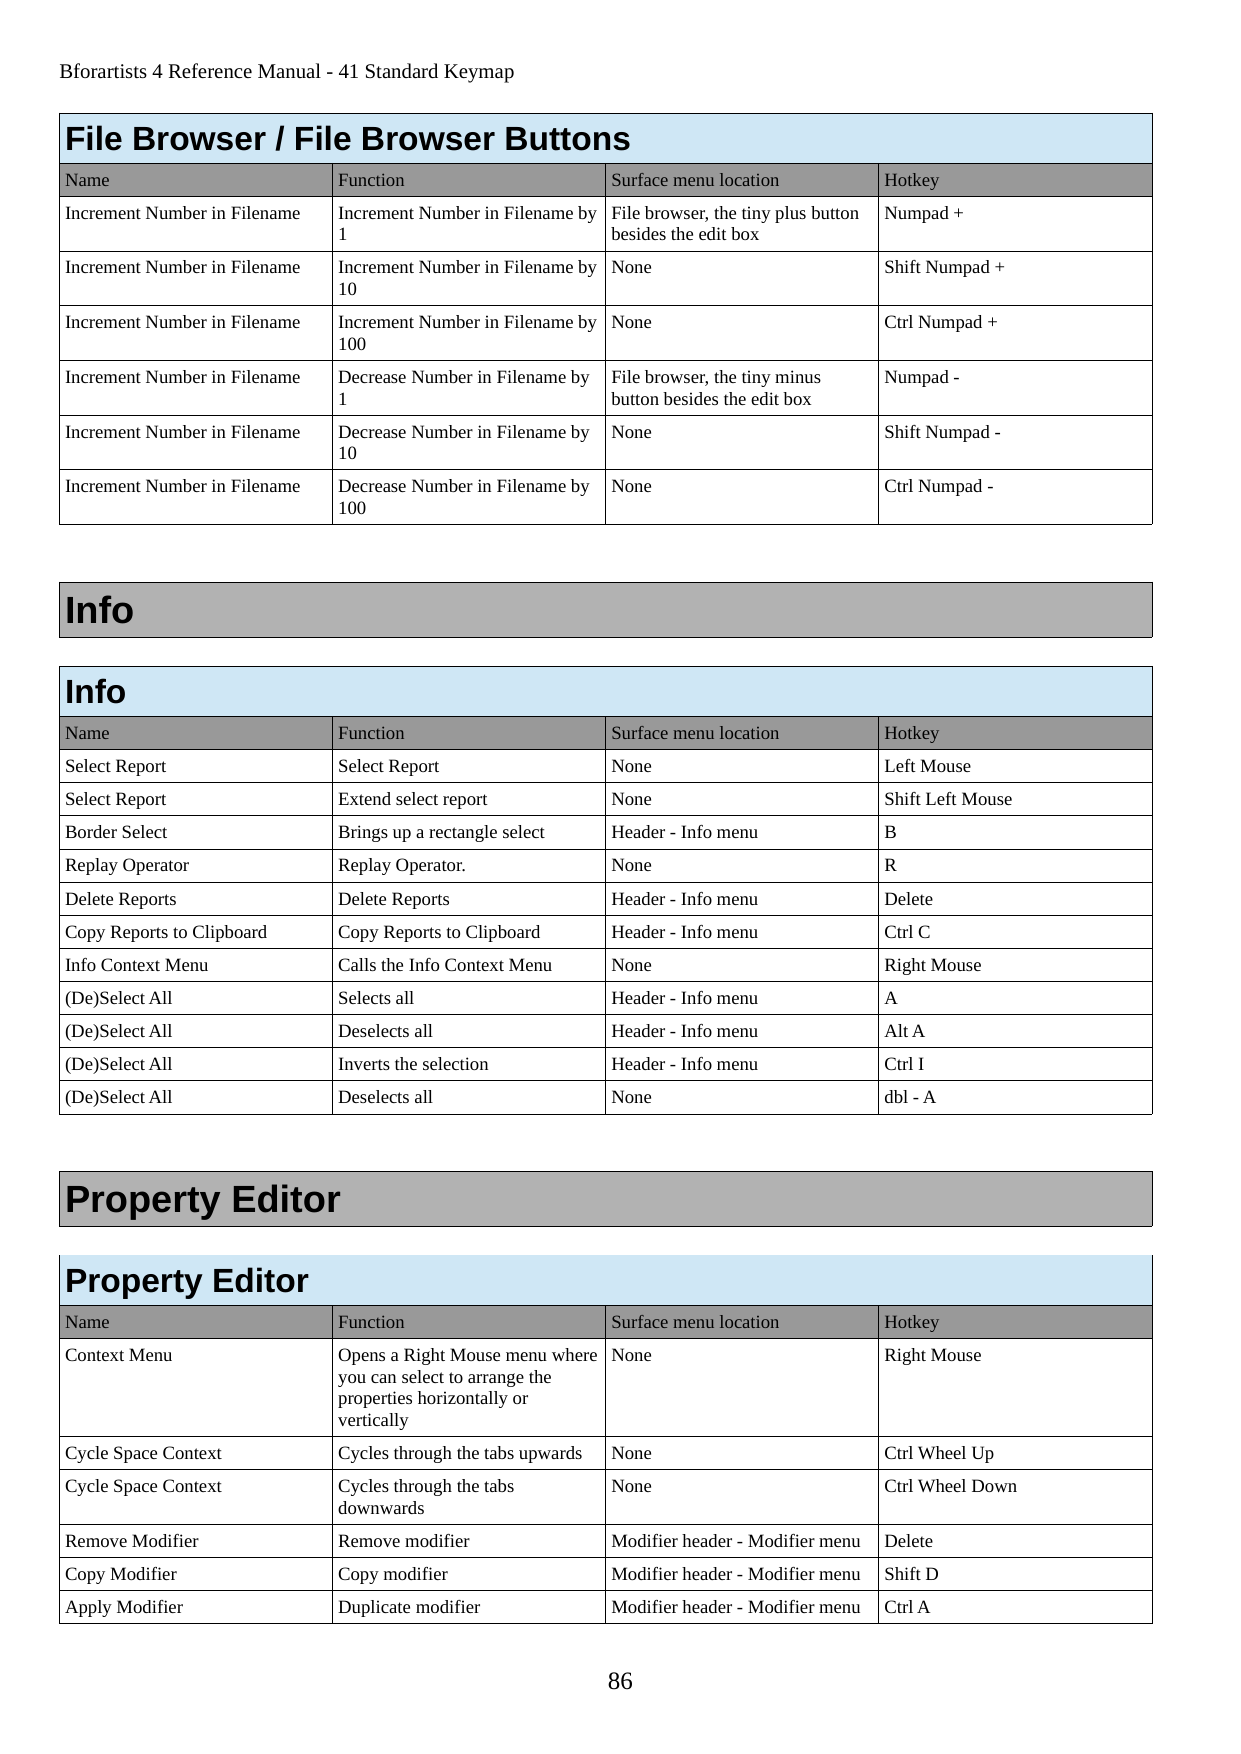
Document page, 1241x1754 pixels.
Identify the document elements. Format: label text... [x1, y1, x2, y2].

table_cell None [606, 306, 878, 360]
table_cell Copy Reports to Clipboard [60, 916, 332, 948]
table_cell None [606, 252, 878, 305]
table_cell Function [333, 1306, 605, 1338]
table_cell Function [333, 164, 605, 196]
table_header Property Editor [60, 1172, 1152, 1226]
table_cell Deselects all [333, 1015, 605, 1047]
table_cell Ctrl Numpad - [879, 470, 1152, 524]
table_cell Numpad + [879, 197, 1152, 251]
table_cell Duplicate modifier [333, 1591, 605, 1623]
table_cell Cycles through the tabs downwards [333, 1470, 605, 1524]
table_cell Replay Operator. [333, 850, 605, 882]
table_cell Right Mouse [879, 1339, 1152, 1436]
table_cell Copy modifier [333, 1558, 605, 1590]
table_cell Name [60, 717, 332, 749]
table_cell Modifier header - Modifier menu [606, 1558, 878, 1590]
table_cell Context Menu [60, 1339, 332, 1436]
table_cell Hotkey [879, 164, 1152, 196]
table_cell Ctrl I [879, 1048, 1152, 1080]
table_cell Cycle Space Context [60, 1437, 332, 1469]
table_cell File browser, the tiny plus button besides the edit box [606, 197, 878, 251]
table_cell R [879, 850, 1152, 882]
table_cell Delete [879, 1525, 1152, 1557]
table_cell Shift Left Mouse [879, 783, 1152, 815]
table_cell Increment Number in Filename by 100 [333, 306, 605, 360]
table_cell Modifier header - Modifier menu [606, 1525, 878, 1557]
table_cell Delete [879, 883, 1152, 915]
table_cell Modifier header - Modifier menu [606, 1591, 878, 1623]
table_cell Increment Number in Filename [60, 470, 332, 524]
table_cell Selects all [333, 982, 605, 1014]
table_cell Ctrl C [879, 916, 1152, 948]
table_header Info [60, 667, 1152, 716]
table_cell Numpad - [879, 361, 1152, 415]
table_cell Shift Numpad + [879, 252, 1152, 305]
table_cell Surface menu location [606, 164, 878, 196]
table_cell Header - Info menu [606, 883, 878, 915]
table_cell Border Select [60, 816, 332, 848]
table_cell Decrease Number in Filename by 1 [333, 361, 605, 415]
table_cell Opens a Right Mouse menu where you can select to arrange the properties horizontally or vertically [333, 1339, 605, 1436]
table_cell None [606, 949, 878, 981]
table_cell Deselects all [333, 1081, 605, 1113]
table_cell Copy Reports to Clipboard [333, 916, 605, 948]
table_cell None [606, 1339, 878, 1436]
table_cell Delete Reports [333, 883, 605, 915]
table_cell (De)Select All [60, 1048, 332, 1080]
table_cell Ctrl A [879, 1591, 1152, 1623]
table_cell Alt A [879, 1015, 1152, 1047]
table_cell Increment Number in Filename [60, 361, 332, 415]
table_cell Header - Info menu [606, 1048, 878, 1080]
table_cell None [606, 850, 878, 882]
table_cell Extend select report [333, 783, 605, 815]
table_cell Header - Info menu [606, 816, 878, 848]
table_cell File browser, the tiny minus button besides the edit box [606, 361, 878, 415]
table_cell Increment Number in Filename [60, 306, 332, 360]
table_cell Remove Modifier [60, 1525, 332, 1557]
table_cell None [606, 1470, 878, 1524]
table_cell Shift D [879, 1558, 1152, 1590]
table_cell Function [333, 717, 605, 749]
table_cell Right Mouse [879, 949, 1152, 981]
table_cell Increment Number in Filename [60, 252, 332, 305]
table_cell Increment Number in Filename by 10 [333, 252, 605, 305]
table_cell Header - Info menu [606, 1015, 878, 1047]
table_cell Ctrl Numpad + [879, 306, 1152, 360]
table_cell Delete Reports [60, 883, 332, 915]
table_cell A [879, 982, 1152, 1014]
table_cell None [606, 1437, 878, 1469]
table_cell dbl - A [879, 1081, 1152, 1113]
table_cell Header - Info menu [606, 916, 878, 948]
table_cell None [606, 1081, 878, 1113]
table_cell Surface menu location [606, 1306, 878, 1338]
table_cell Ctrl Wheel Down [879, 1470, 1152, 1524]
table_cell Left Mouse [879, 750, 1152, 782]
table_cell None [606, 750, 878, 782]
table_cell Remove modifier [333, 1525, 605, 1557]
table_cell Cycles through the tabs upwards [333, 1437, 605, 1469]
table_header Info [60, 583, 1152, 637]
table_cell (De)Select All [60, 1015, 332, 1047]
table_cell Name [60, 1306, 332, 1338]
table_cell Brings up a rectangle select [333, 816, 605, 848]
table_header Property Editor [60, 1255, 1152, 1305]
table_cell Cycle Space Context [60, 1470, 332, 1524]
table_cell Shift Numpad - [879, 416, 1152, 469]
table_cell Select Report [60, 750, 332, 782]
table_cell (De)Select All [60, 1081, 332, 1113]
table_cell Name [60, 164, 332, 196]
table_cell Increment Number in Filename [60, 416, 332, 469]
table_cell Replay Operator [60, 850, 332, 882]
table_cell Hotkey [879, 1306, 1152, 1338]
table_cell Decrease Number in Filename by 10 [333, 416, 605, 469]
table_cell None [606, 416, 878, 469]
table_cell None [606, 470, 878, 524]
table_cell Select Report [333, 750, 605, 782]
table_cell Increment Number in Filename [60, 197, 332, 251]
table_cell Surface menu location [606, 717, 878, 749]
table_cell Decrease Number in Filename by 100 [333, 470, 605, 524]
table_cell Calls the Info Context Menu [333, 949, 605, 981]
table_cell None [606, 783, 878, 815]
table_cell Ctrl Wheel Up [879, 1437, 1152, 1469]
table_cell Select Report [60, 783, 332, 815]
table_cell Header - Info menu [606, 982, 878, 1014]
table_cell Info Context Menu [60, 949, 332, 981]
table_cell Copy Modifier [60, 1558, 332, 1590]
table_header File Browser / File Browser Buttons [60, 114, 1152, 163]
table_cell Apply Modifier [60, 1591, 332, 1623]
table_cell B [879, 816, 1152, 848]
table_cell Increment Number in Filename by 1 [333, 197, 605, 251]
table_cell Hotkey [879, 717, 1152, 749]
table_cell Inverts the selection [333, 1048, 605, 1080]
table_cell (De)Select All [60, 982, 332, 1014]
